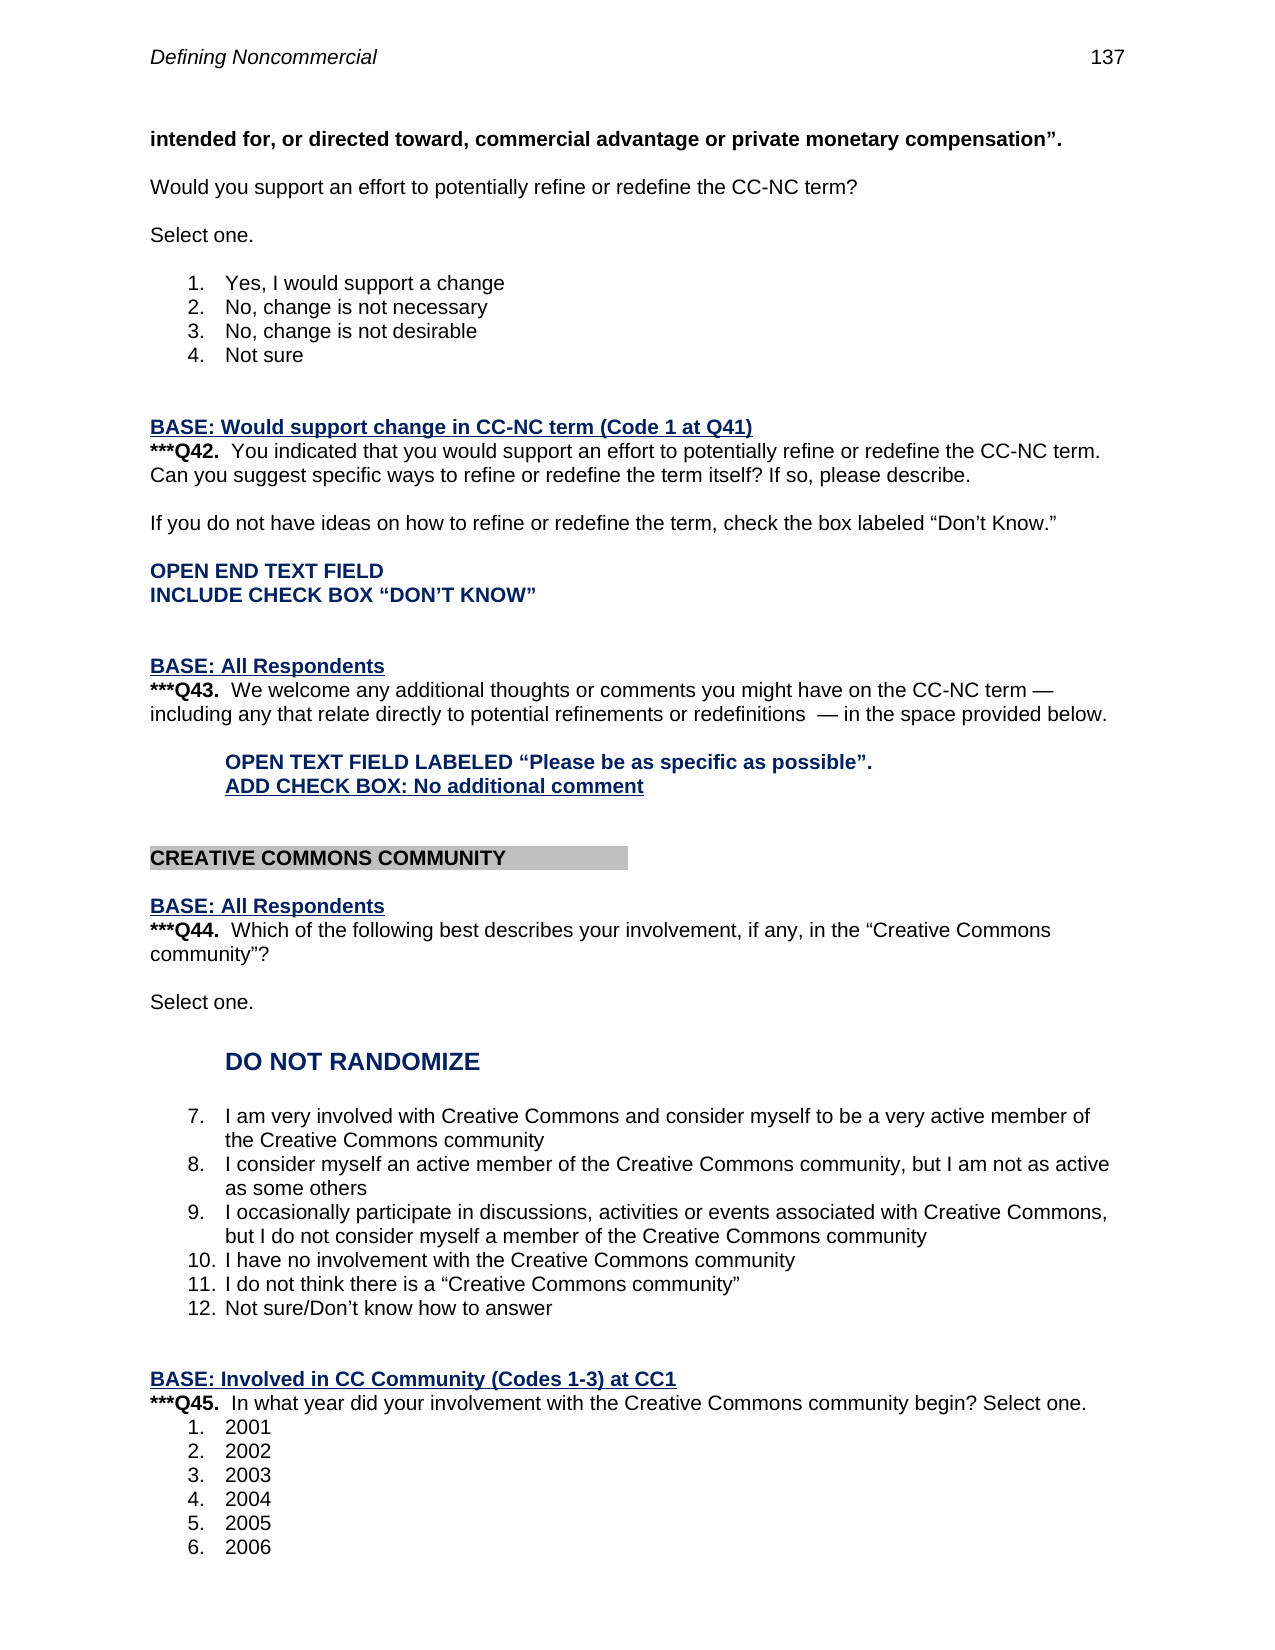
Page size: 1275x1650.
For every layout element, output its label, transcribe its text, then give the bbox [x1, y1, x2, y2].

text Select one. [150, 990, 1125, 1014]
list I occasionally participate in discussions, activities or events associated with Creative Commons, but I do not consider myself a member of the Creative Commons community [187, 1199, 1125, 1247]
text ***Q42. You indicated that you would support an effort to potentially refine or redefine the CC-NC term. Can you suggest specific ways to refine or redefine the term itself? If so, please describe. [150, 439, 1125, 487]
list 2002 [187, 1439, 1125, 1463]
list Yes, I would support a change [187, 271, 1125, 295]
list Not sure/Don’t know how to answer [187, 1295, 1125, 1319]
text ADD CHECK BOX: No additional comment [225, 774, 1125, 798]
text Would you support an effort to potentially refine or redefine the CC-NC term? [150, 175, 1125, 199]
list Not sure [187, 343, 1125, 367]
list 2005 [187, 1511, 1125, 1535]
text ***Q44. Which of the following best describes your involvement, if any, in the “Creative Commons community”? [150, 918, 1125, 966]
text BASE: Involved in CC Community (Codes 1-3) at CC1 [150, 1367, 1125, 1391]
text OPEN END TEXT FIELD [150, 558, 1125, 582]
list I have no involvement with the Creative Commons community [187, 1247, 1125, 1271]
list 2004 [187, 1487, 1125, 1511]
list I do not think there is a “Creative Commons community” [187, 1271, 1125, 1295]
text ***Q45. In what year did your involvement with the Creative Commons community begin? Select one. [150, 1391, 1125, 1415]
list No, change is not desirable [187, 319, 1125, 343]
list 2006 [187, 1535, 1125, 1559]
text BASE: All Respondents [150, 654, 1125, 678]
text ***Q43. We welcome any additional thoughts or comments you might have on the CC-NC term — including any that relate directly to potential refinements or redefinitions — in the space provided below. [150, 678, 1125, 726]
list 2003 [187, 1463, 1125, 1487]
text CREATIVE COMMONS COMMUNITY [150, 846, 1125, 870]
list 2001 [187, 1415, 1125, 1439]
text INCLUDE CHECK BOX “DON’T KNOW” [150, 582, 1125, 606]
text OPEN TEXT FIELD LABELED “Please be as specific as possible”. [150, 750, 1125, 774]
text BASE: Would support change in CC-NC term (Code 1 at Q41) [150, 415, 1125, 439]
text intended for, or directed toward, commercial advantage or private monetary compensation”. [150, 127, 1125, 151]
list I consider myself an active member of the Creative Commons community, but I am not as active as some others [187, 1152, 1125, 1199]
list I am very involved with Creative Commons and consider myself to be a very active member of the Creative Commons community [187, 1104, 1125, 1152]
text If you do not have ideas on how to refine or redefine the term, check the box labeled “Don’t Know.” [150, 487, 1125, 534]
list No, change is not necessary [187, 295, 1125, 319]
text DO NOT RANDOMIZE [225, 1047, 1125, 1075]
text Select one. [150, 223, 1125, 247]
text BASE: All Respondents [150, 894, 1125, 918]
